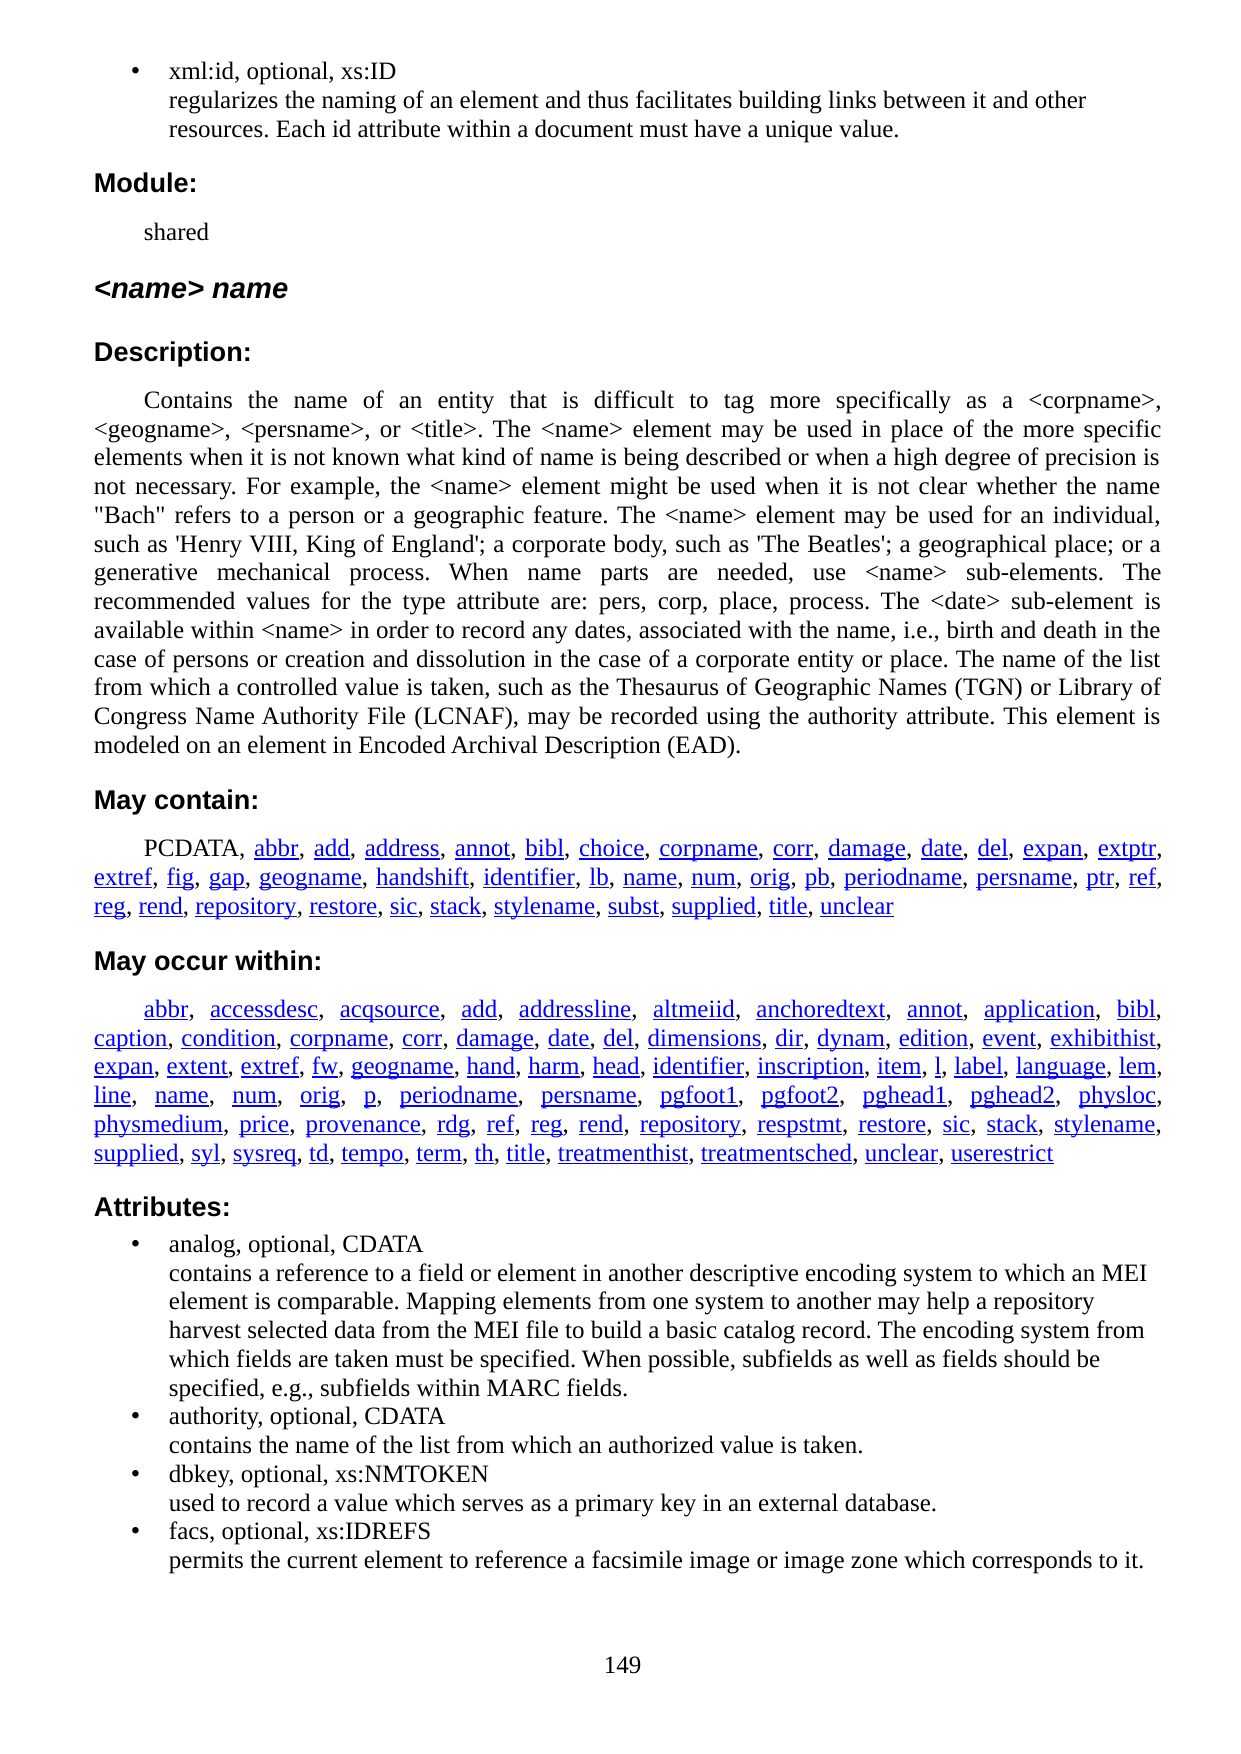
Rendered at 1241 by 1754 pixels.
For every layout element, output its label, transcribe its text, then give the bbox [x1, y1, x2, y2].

subtitle <name> name [94, 271, 1162, 304]
text abbr, accessdesc, acqsource, add, addressline, altmeiid, anchoredtext, annot, application, bibl, caption, condition, corpname, corr, damage, date, del, dimensions, dir, dynam, edition, event, exhibithist, expan, extent, extref, fw, geogname, hand, harm, head, identifier, inscription, item, l, label, language, lem, line, name, num, orig, p, periodname, persname, pgfoot1, pgfoot2, pghead1, pghead2, physloc, physmedium, price, provenance, rdg, ref, reg, rend, repository, respstmt, restore, sic, stack, stylename, supplied, syl, sysreq, td, tempo, term, th, title, treatmenthist, treatmentsched, unclear, userestrict [94, 994, 1162, 1166]
list analog, optional, CDATA contains a reference to a field or element in another descriptive encoding system to which an MEI element is comparable. Mapping elements from one system to another may help a repository harvest selected data from the MEI file to build a basic catalog record. The encoding system from which fields are taken must be specified. When possible, subfields as well as fields should be specified, e.g., subfields within MARC fields. [131, 1229, 1162, 1401]
subtitle May contain: [94, 784, 1162, 815]
list dbkey, optional, xs:NMTOKEN used to record a value which serves as a primary key in an external database. [131, 1459, 1162, 1516]
text Contains the name of an entity that is difficult to tag more specifically as a <corpname>, <geogname>, <persname>, or <title>. The <name> element may be used in place of the more specific elements when it is not known what kind of name is being described or when a high degree of precision is not necessary. For example, the <name> element might be used when it is not clear whether the name "Bach" refers to a person or a geographic feature. The <name> element may be used for an individual, such as 'Henry VIII, King of England'; a corporate body, such as 'The Beatles'; a geographical place; or a generative mechanical process. When name parts are needed, use <name> sub-elements. The recommended values for the type attribute are: pers, corp, place, process. The <date> sub-element is available within <name> in order to record any dates, associated with the name, i.e., birth and death in the case of persons or creation and dissolution in the case of a corporate entity or place. The name of the list from which a controlled value is taken, such as the Thesaurus of Geographic Names (TGN) or Library of Congress Name Authority File (LCNAF), may be recorded using the authority attribute. This element is modeled on an element in Encoded Archival Description (EAD). [94, 385, 1162, 759]
list xml:id, optional, xs:ID regularizes the naming of an element and thus facilitates building links between it and other resources. Each id attribute within a document must have a unique value. [131, 56, 1162, 142]
subtitle Module: [94, 167, 1162, 199]
list authority, optional, CDATA contains the name of the list from which an authorized value is taken. [131, 1401, 1162, 1459]
list facs, optional, xs:IDREFS permits the current element to reference a facsimile image or image zone which corresponds to it. [131, 1516, 1162, 1574]
text PCDATA, abbr, add, address, annot, bibl, choice, corpname, corr, damage, date, del, expan, extptr, extref, fig, gap, geogname, handshift, identifier, lb, name, num, orig, pb, periodname, persname, ptr, ref, reg, rend, repository, restore, sic, stack, stylename, subst, supplied, title, unclear [94, 833, 1162, 919]
subtitle Attributes: [94, 1191, 1162, 1223]
subtitle Description: [94, 336, 1162, 367]
subtitle May occur within: [94, 944, 1162, 976]
text shared [94, 217, 1162, 246]
